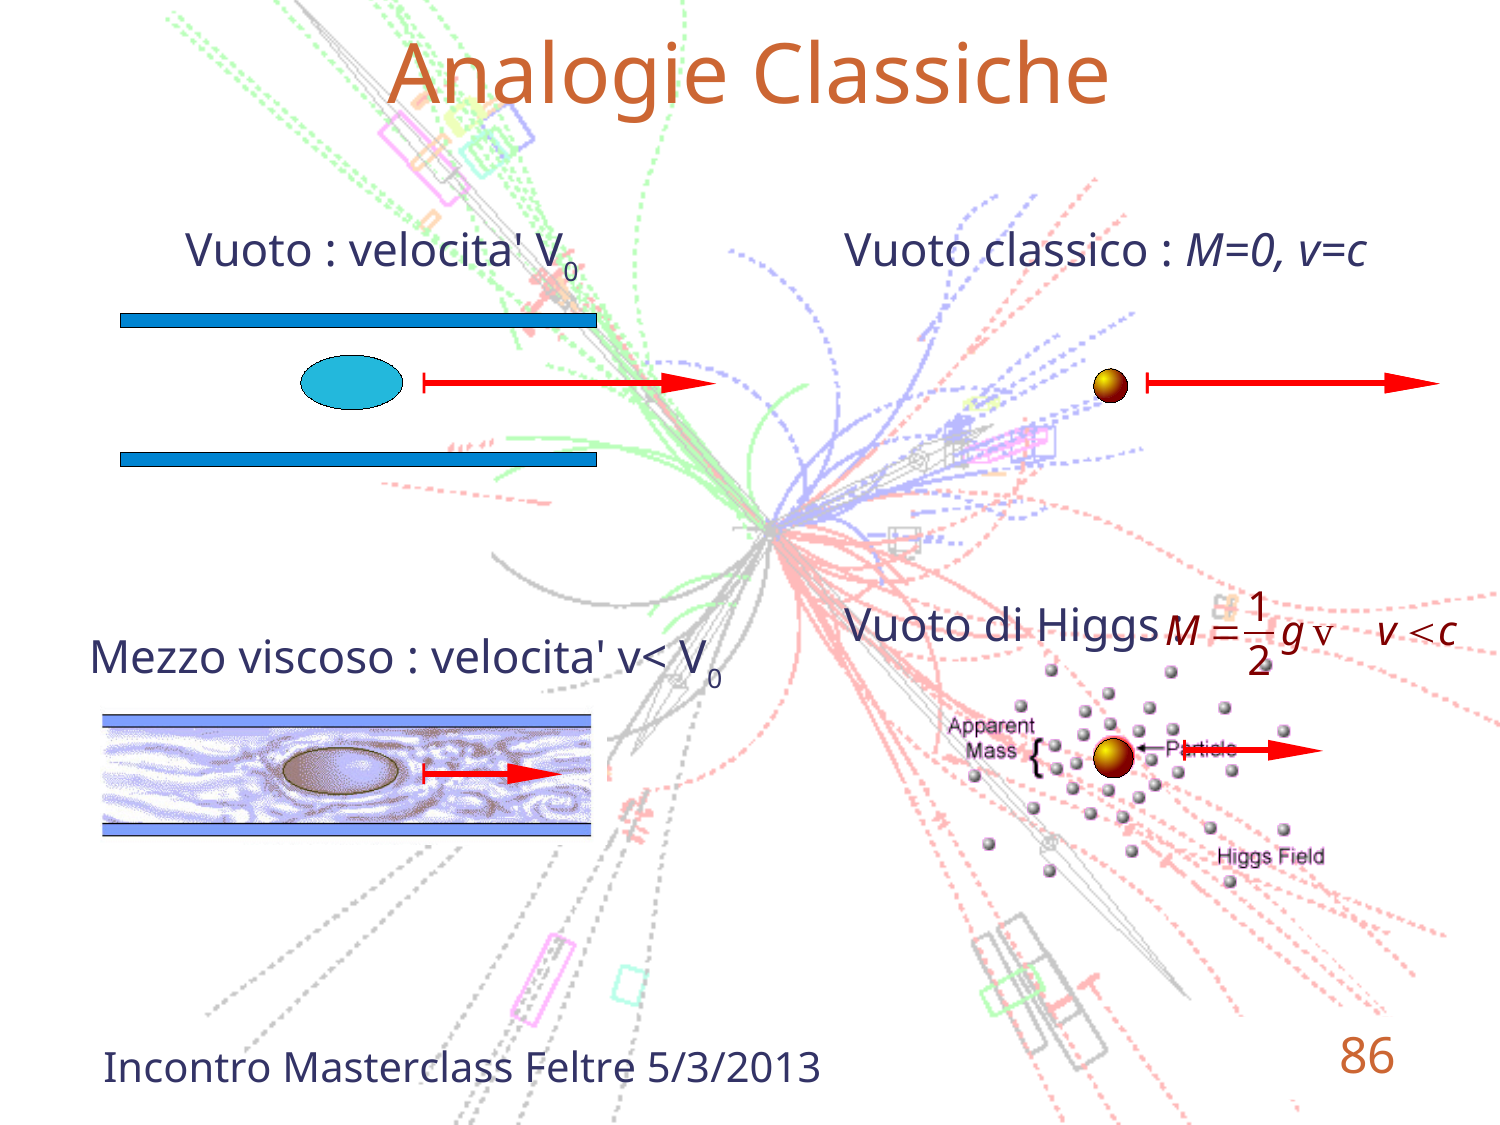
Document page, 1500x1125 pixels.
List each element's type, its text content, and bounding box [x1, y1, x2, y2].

text_box [1093, 368, 1128, 403]
text_box [1093, 738, 1134, 778]
text_box [300, 355, 403, 410]
text_box Vuoto di Higgs : [829, 588, 1158, 666]
picture [0, 0, 1500, 1125]
text_box [120, 313, 597, 328]
text_box Vuoto classico : M=0, v=c [829, 212, 1384, 291]
chart [1158, 581, 1464, 686]
text_box Mezzo viscoso : velocita' v< V0 [73, 620, 706, 702]
text_box Vuoto : velocita' V0 [170, 212, 575, 294]
text_box [120, 452, 597, 467]
title Analogie Classiche [37, 7, 1463, 137]
